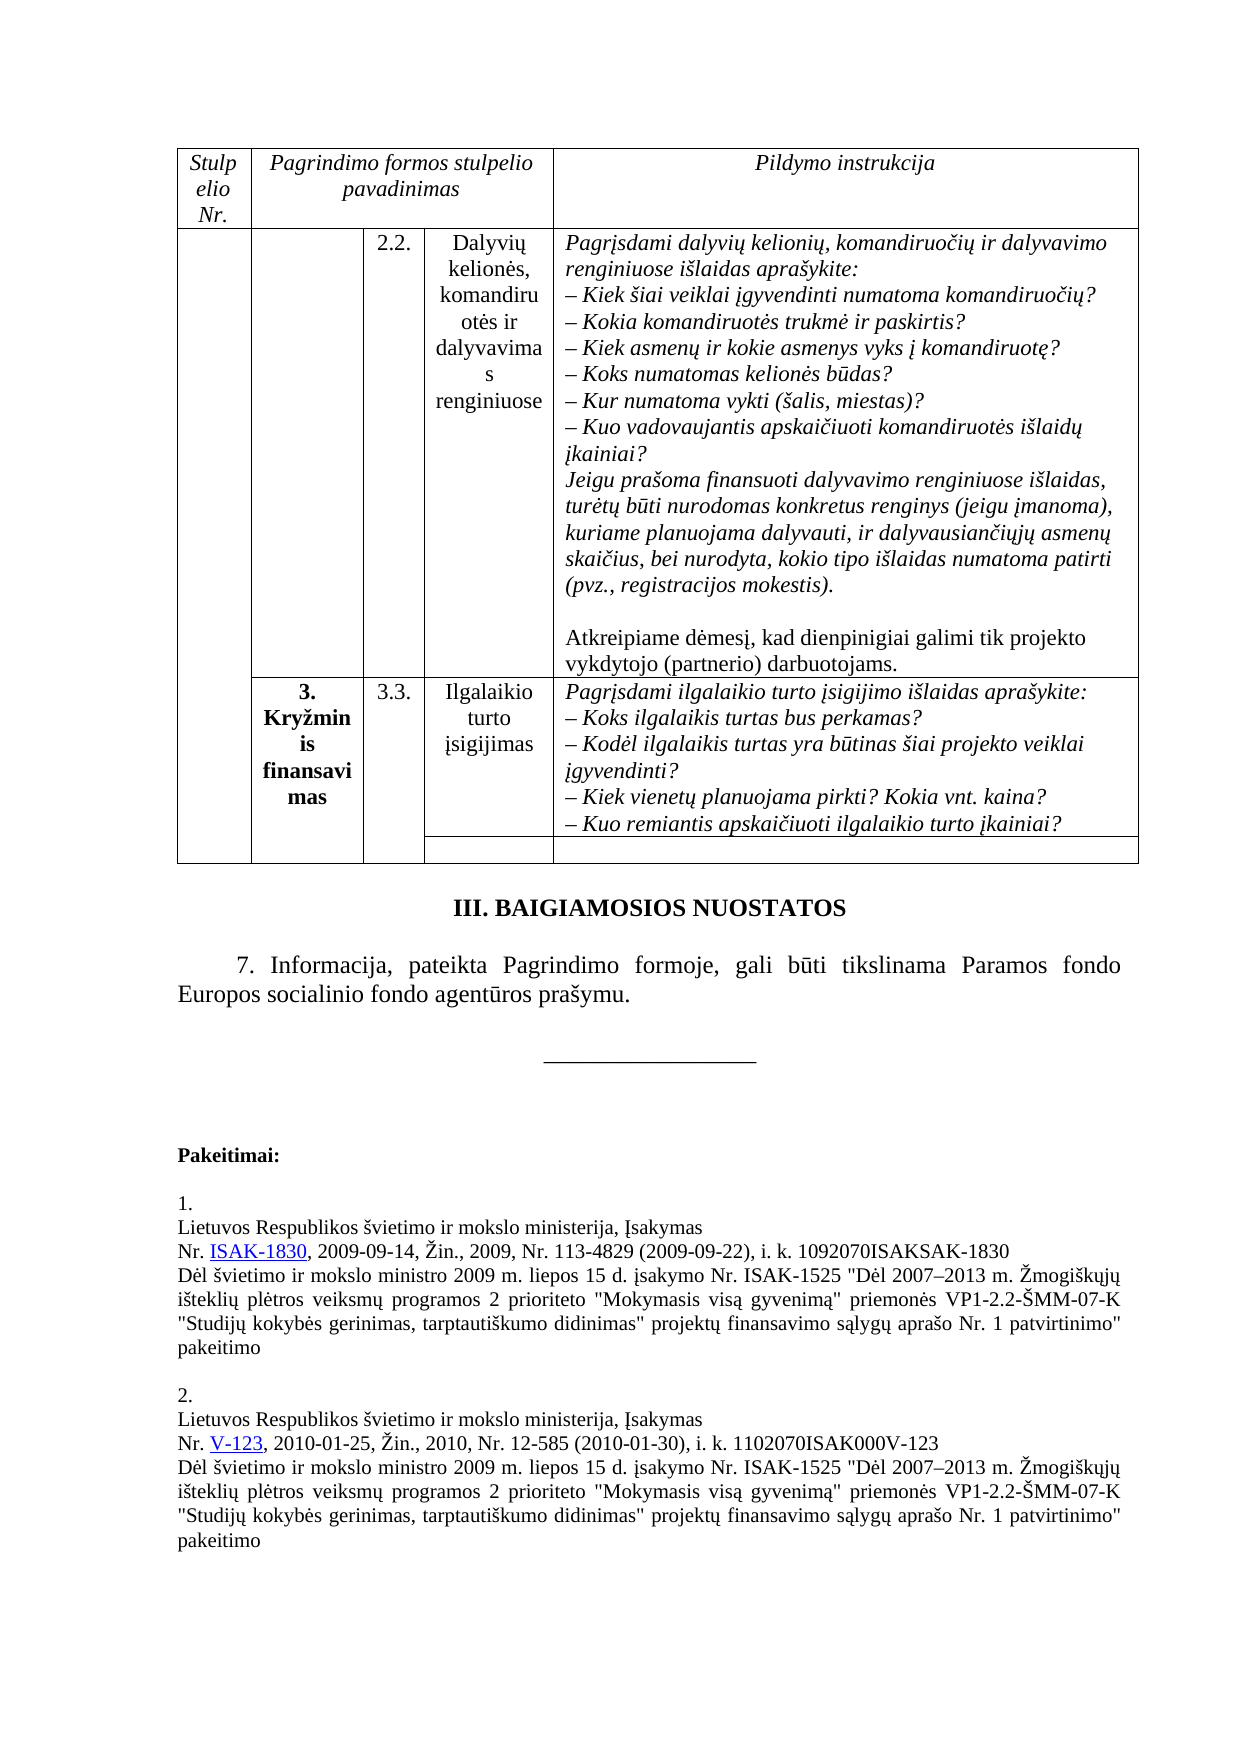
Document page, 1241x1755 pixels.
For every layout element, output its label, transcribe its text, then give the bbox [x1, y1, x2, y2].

text III. BAIGIAMOSIOS NUOSTATOS [177, 893, 1122, 922]
text 1. [177, 1191, 1122, 1215]
table_header Stulpelio Nr. [178, 149, 251, 228]
table_cell Ilgalaikio turto įsigijimas [425, 678, 553, 836]
table_cell Pagrįsdami dalyvių kelionių, komandiruočių ir dalyvavimo renginiuose išlaidas aprašykite: – Kiek šiai veiklai įgyvendinti numatoma komandiruočių? – Kokia komandiruotės trukmė ir paskirtis? – Kiek asmenų ir kokie asmenys vyks į komandiruotę? – Koks numatomas kelionės būdas? – Kur numatoma vykti (šalis, miestas)? – Kuo vadovaujantis apskaičiuoti komandiruotės išlaidų įkainiai? Jeigu prašoma finansuoti dalyvavimo renginiuose išlaidas, turėtų būti nurodomas konkretus renginys (jeigu įmanoma), kuriame planuojama dalyvauti, ir dalyvausiančiųjų asmenų skaičius, bei nurodyta, kokio tipo išlaidas numatoma patirti (pvz., registracijos mokestis). Atkreipiame dėmesį, kad dienpinigiai galimi tik projekto vykdytojo (partnerio) darbuotojams. [554, 229, 1138, 677]
text 2. [177, 1383, 1122, 1407]
table_header Pagrindimo formos stulpelio pavadinimas [252, 149, 553, 228]
table_cell Pagrįsdami ilgalaikio turto įsigijimo išlaidas aprašykite: – Koks ilgalaikis turtas bus perkamas? – Kodėl ilgalaikis turtas yra būtinas šiai projekto veiklai įgyvendinti? – Kiek vienetų planuojama pirkti? Kokia vnt. kaina? – Kuo remiantis apskaičiuoti ilgalaikio turto įkainiai? [554, 678, 1138, 836]
table_cell 3. Kryžminis finansavimas [252, 678, 363, 863]
text _________________ [177, 1037, 1122, 1066]
table_header Pildymo instrukcija [554, 149, 1138, 228]
table_cell 3.3. [364, 678, 424, 863]
text Lietuvos Respublikos švietimo ir mokslo ministerija, Įsakymas [177, 1407, 1122, 1431]
text Nr. V-123, 2010-01-25, Žin., 2010, Nr. 12-585 (2010-01-30), i. k. 1102070ISAK000V-123 [177, 1431, 1122, 1455]
text Dėl švietimo ir mokslo ministro 2009 m. liepos 15 d. įsakymo Nr. ISAK-1525 "Dėl 2007–2013 m. Žmogiškųjų išteklių plėtros veiksmų programos 2 prioriteto "Mokymasis visą gyvenimą" priemonės VP1-2.2-ŠMM-07-K "Studijų kokybės gerinimas, tarptautiškumo didinimas" projektų finansavimo sąlygų aprašo Nr. 1 patvirtinimo" pakeitimo [177, 1455, 1122, 1552]
text Nr. ISAK-1830, 2009-09-14, Žin., 2009, Nr. 113-4829 (2009-09-22), i. k. 1092070ISAKSAK-1830 [177, 1239, 1122, 1263]
table_cell 2.2. [364, 229, 424, 677]
table_cell [425, 837, 553, 863]
table_cell [554, 837, 1138, 863]
table_cell Dalyvių kelionės, komandiruotės ir dalyvavimas renginiuose [425, 229, 553, 677]
table_cell [252, 229, 363, 677]
text Lietuvos Respublikos švietimo ir mokslo ministerija, Įsakymas [177, 1215, 1122, 1239]
table_cell [178, 229, 251, 863]
text Dėl švietimo ir mokslo ministro 2009 m. liepos 15 d. įsakymo Nr. ISAK-1525 "Dėl 2007–2013 m. Žmogiškųjų išteklių plėtros veiksmų programos 2 prioriteto "Mokymasis visą gyvenimą" priemonės VP1-2.2-ŠMM-07-K "Studijų kokybės gerinimas, tarptautiškumo didinimas" projektų finansavimo sąlygų aprašo Nr. 1 patvirtinimo" pakeitimo [177, 1263, 1122, 1359]
text Pakeitimai: [177, 1142, 1122, 1167]
text 7. Informacija, pateikta Pagrindimo formoje, gali būti tikslinama Paramos fondo Europos socialinio fondo agentūros prašymu. [177, 951, 1122, 1008]
